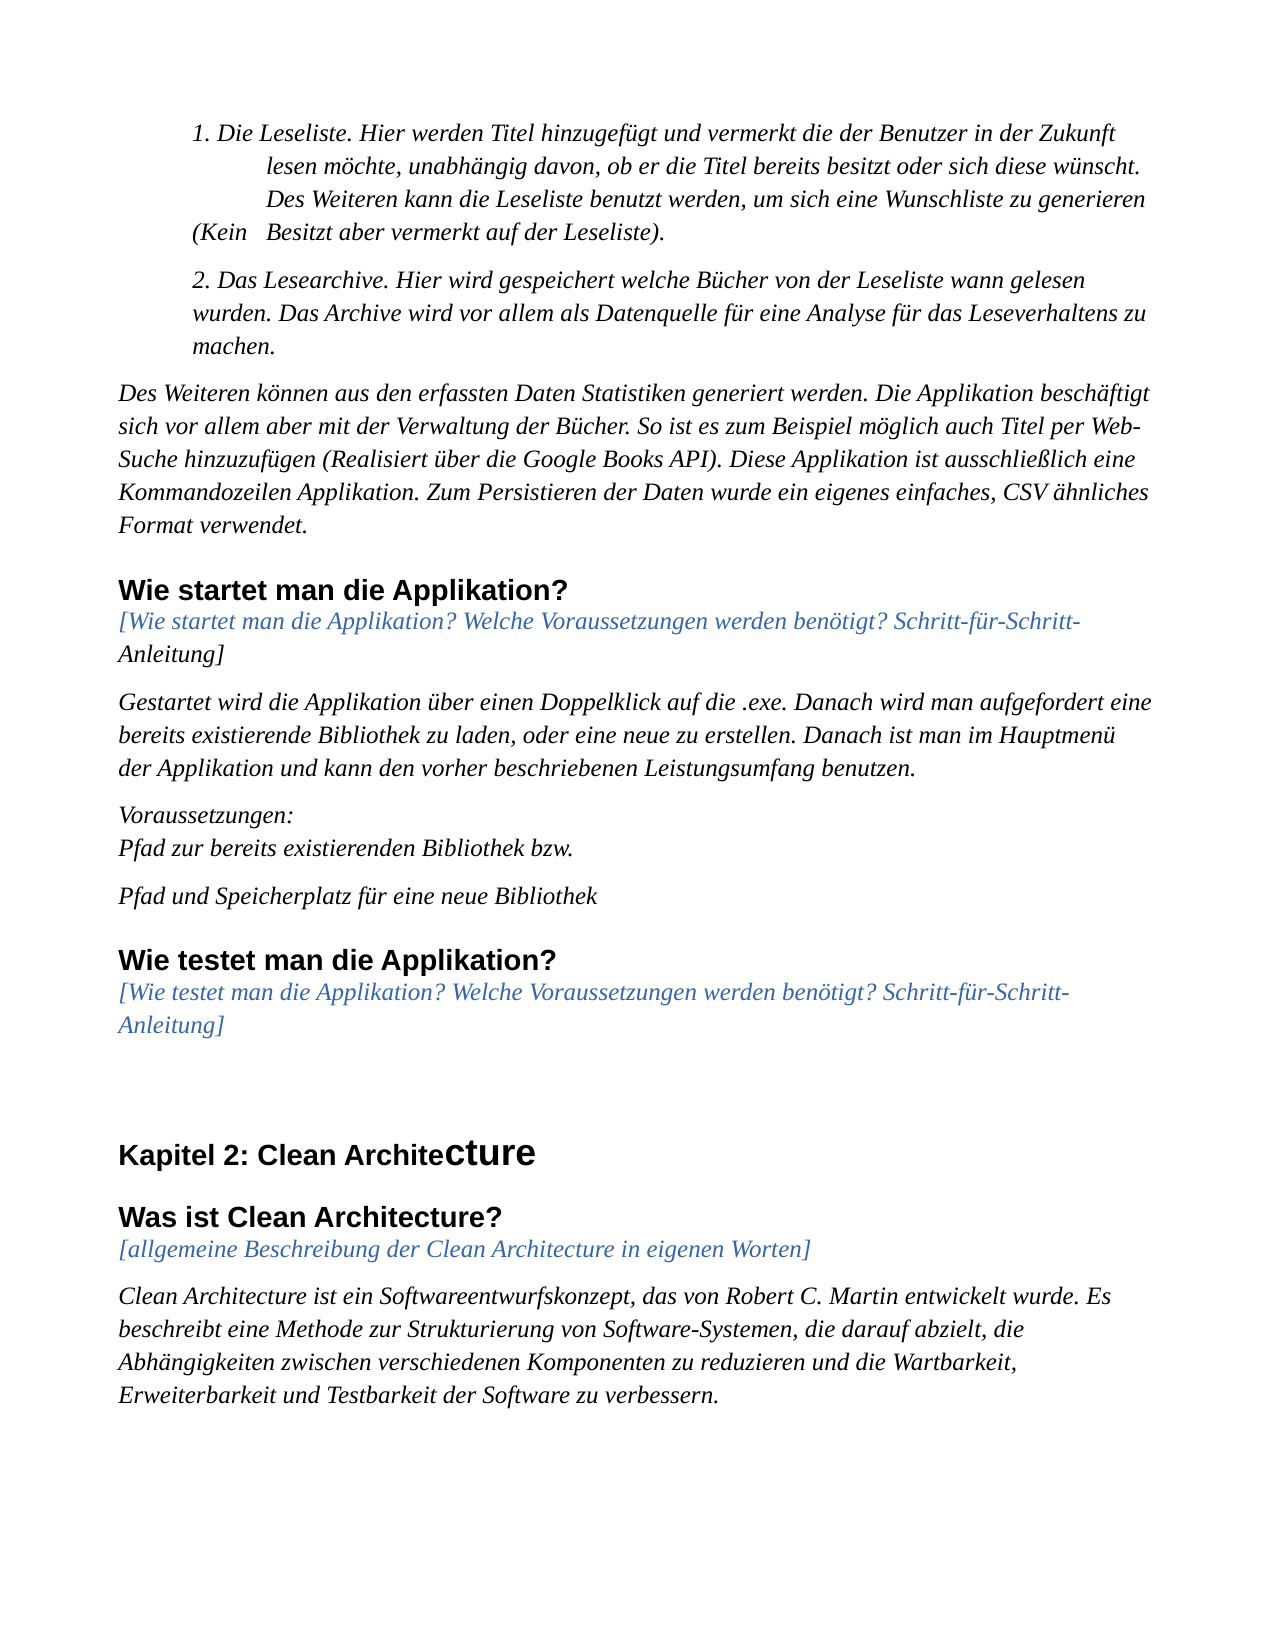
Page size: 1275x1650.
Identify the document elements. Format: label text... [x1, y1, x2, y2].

text Pfad und Speicherplatz für eine neue Bibliothek [118, 881, 1157, 910]
subtitle Was ist Clean Architecture? [118, 1200, 1157, 1234]
text Gestartet wird die Applikation über einen Doppelklick auf die .exe. Danach wird man aufgefordert eine bereits existierende Bibliothek zu laden, oder eine neue zu erstellen. Danach ist man im Hauptmenü der Applikation und kann den vorher beschriebenen Leistungsumfang benutzen. [118, 687, 1157, 782]
text [Wie testet man die Applikation? Welche Voraussetzungen werden benötigt? Schritt-für-Schritt-Anleitung] [118, 977, 1157, 1039]
text 1. Die Leseliste. Hier werden Titel hinzugefügt und vermerkt die der Benutzer in der Zukunft lesen möchte, unabhängig davon, ob er die Titel bereits besitzt oder sich diese wünscht. Des Weiteren kann die Leseliste benutzt werden, um sich eine Wunschliste zu generieren (Kein Besitzt aber vermerkt auf der Leseliste). [192, 118, 1157, 246]
text Des Weiteren können aus den erfassten Daten Statistiken generiert werden. Die Applikation beschäftigt sich vor allem aber mit der Verwaltung der Bücher. So ist es zum Beispiel möglich auch Titel per Web-Suche hinzuzufügen (Realisiert über die Google Books API). Diese Applikation ist ausschließlich eine Kommandozeilen Applikation. Zum Persistieren der Daten wurde ein eigenes einfaches, CSV ähnliches Format verwendet. [118, 378, 1157, 539]
subtitle Wie testet man die Applikation? [118, 943, 1157, 977]
subtitle Wie startet man die Applikation? [118, 573, 1157, 606]
subtitle Kapitel 2: Clean Architecture [118, 1130, 1157, 1173]
text 2. Das Lesearchive. Hier wird gespeichert welche Bücher von der Leseliste wann gelesen wurden. Das Archive wird vor allem als Datenquelle für eine Analyse für das Leseverhaltens zu machen. [118, 265, 1157, 359]
text [Wie startet man die Applikation? Welche Voraussetzungen werden benötigt? Schritt-für-Schritt-Anleitung] [118, 606, 1157, 668]
text Clean Architecture ist ein Softwareentwurfskonzept, das von Robert C. Martin entwickelt wurde. Es beschreibt eine Methode zur Strukturierung von Software-Systemen, die darauf abzielt, die Abhängigkeiten zwischen verschiedenen Komponenten zu reduzieren und die Wartbarkeit, Erweiterbarkeit und Testbarkeit der Software zu verbessern. [118, 1281, 1157, 1409]
text [allgemeine Beschreibung der Clean Architecture in eigenen Worten] [118, 1234, 1157, 1263]
text Voraussetzungen: Pfad zur bereits existierenden Bibliothek bzw. [118, 801, 1157, 862]
